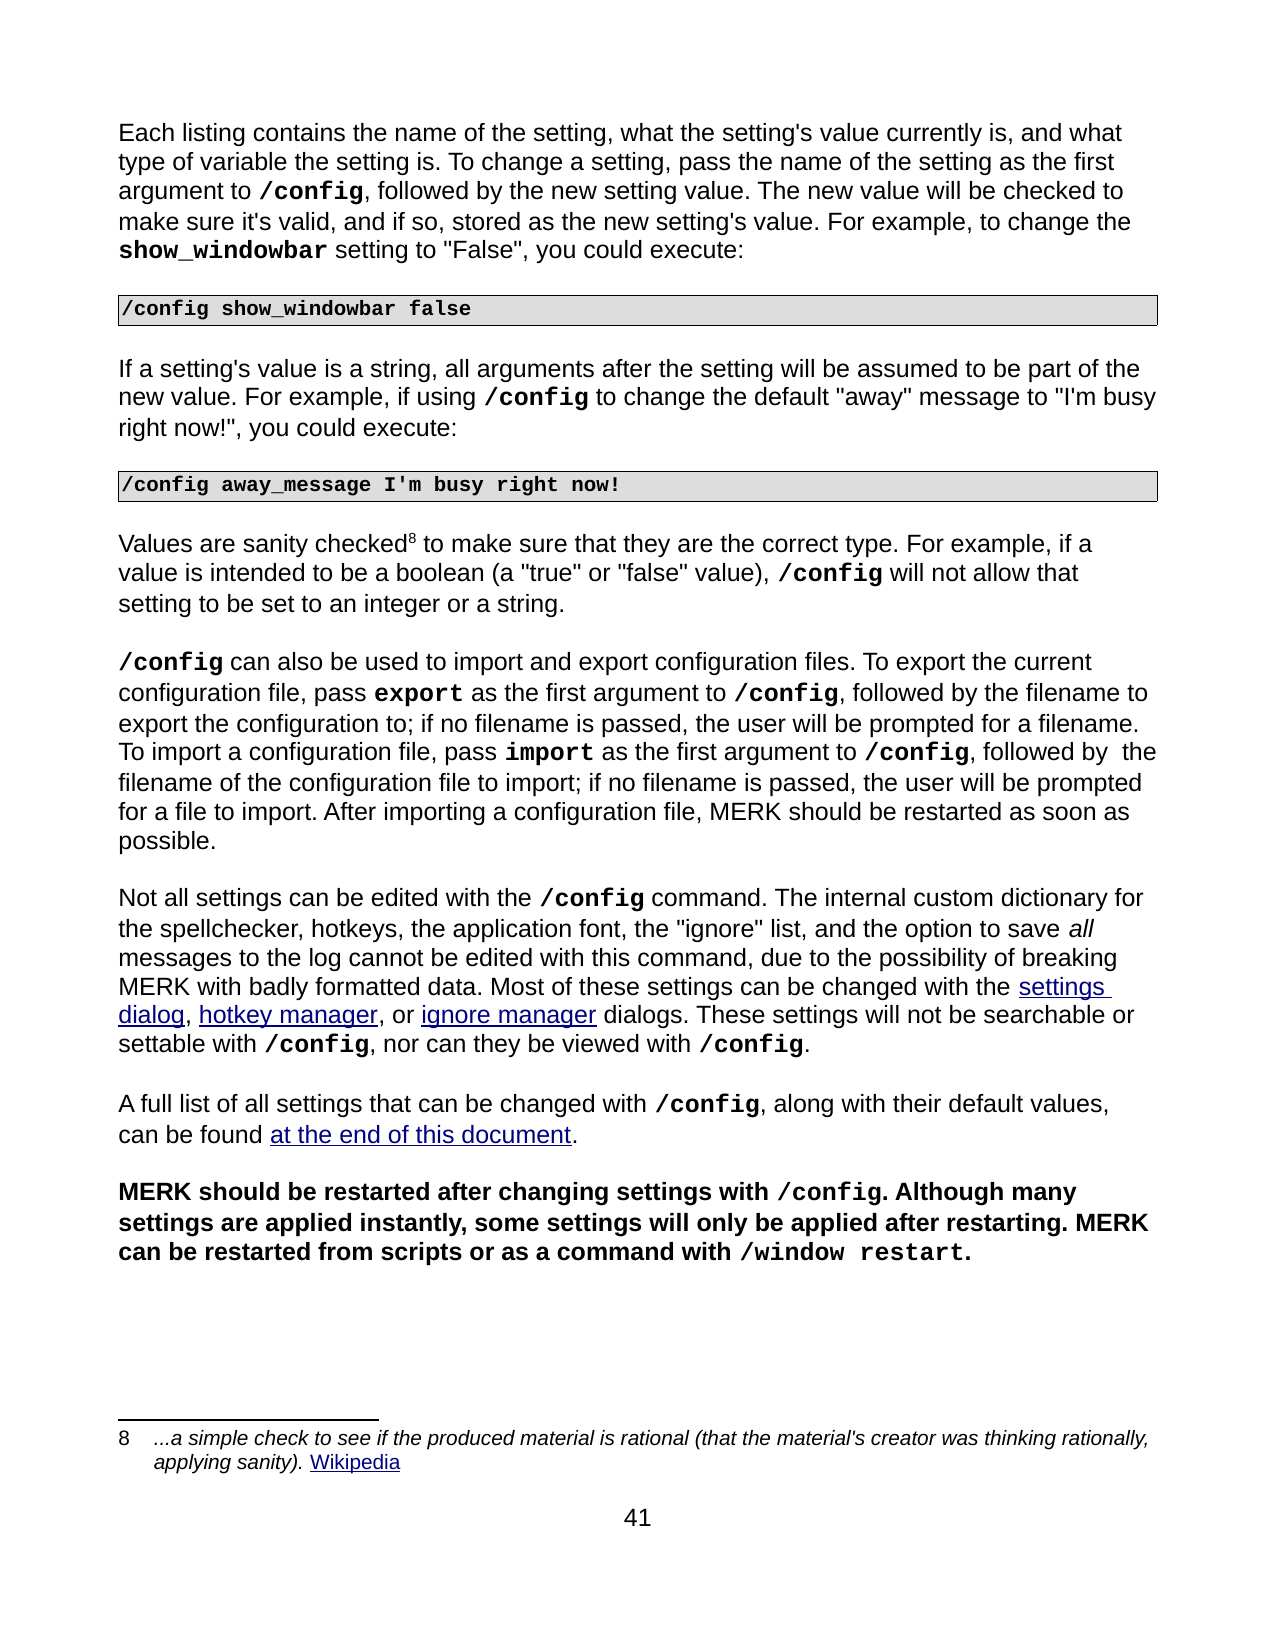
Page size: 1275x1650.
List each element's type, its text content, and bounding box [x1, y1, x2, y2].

text /config can also be used to import and export configuration files. To export the current configuration file, pass export as the first argument to /config, followed by the filename to export the configuration to; if no filename is passed, the user will be prompted for a filename. To import a configuration file, pass import as the first argument to /config, followed by the filename of the configuration file to import; if no filename is passed, the user will be prompted for a file to import. After importing a configuration file, MERK should be restarted as soon as possible. [118, 647, 1157, 854]
text Values are sanity checked to make sure that they are the correct type. For example, if a value is intended to be a boolean (a "true" or "false" value), /config will not allow that setting to be set to an integer or a string. [118, 529, 1157, 618]
text Each listing contains the name of the setting, what the setting's value currently is, and what type of variable the setting is. To change a setting, pass the name of the setting as the first argument to /config, followed by the new setting value. The new value will be checked to make sure it's valid, and if so, stored as the new setting's value. For example, to change the show_windowbar setting to "False", you could execute: [118, 118, 1157, 266]
text A full list of all settings that can be changed with /config, along with their default values, can be found at the end of this document. [118, 1089, 1157, 1148]
text Not all settings can be edited with the /config command. The internal custom dictionary for the spellchecker, hotkeys, the application font, the "ignore" list, and the option to save all messages to the log cannot be edited with this command, due to the possibility of breaking MERK with badly formatted data. Most of these settings can be changed with the settings dialog, hotkey manager, or ignore manager dialogs. These settings will not be searchable or settable with /config, nor can they be viewed with /config. [118, 883, 1157, 1060]
text MERK should be restarted after changing settings with /config. Although many settings are applied instantly, some settings will only be applied after restarting. MERK can be restarted from scripts or as a command with /window restart. [118, 1177, 1157, 1268]
text ...a simple check to see if the produced material is rational (that the material's creator was thinking rationally, applying sanity). Wikipedia [118, 1426, 1157, 1474]
table_header /config away_message I'm busy right now! [119, 472, 1157, 501]
table_header /config show_windowbar false [119, 296, 1157, 325]
text If a setting's value is a string, all arguments after the setting will be assumed to be part of the new value. For example, if using /config to change the default "away" message to "I'm busy right now!", you could execute: [118, 354, 1157, 442]
